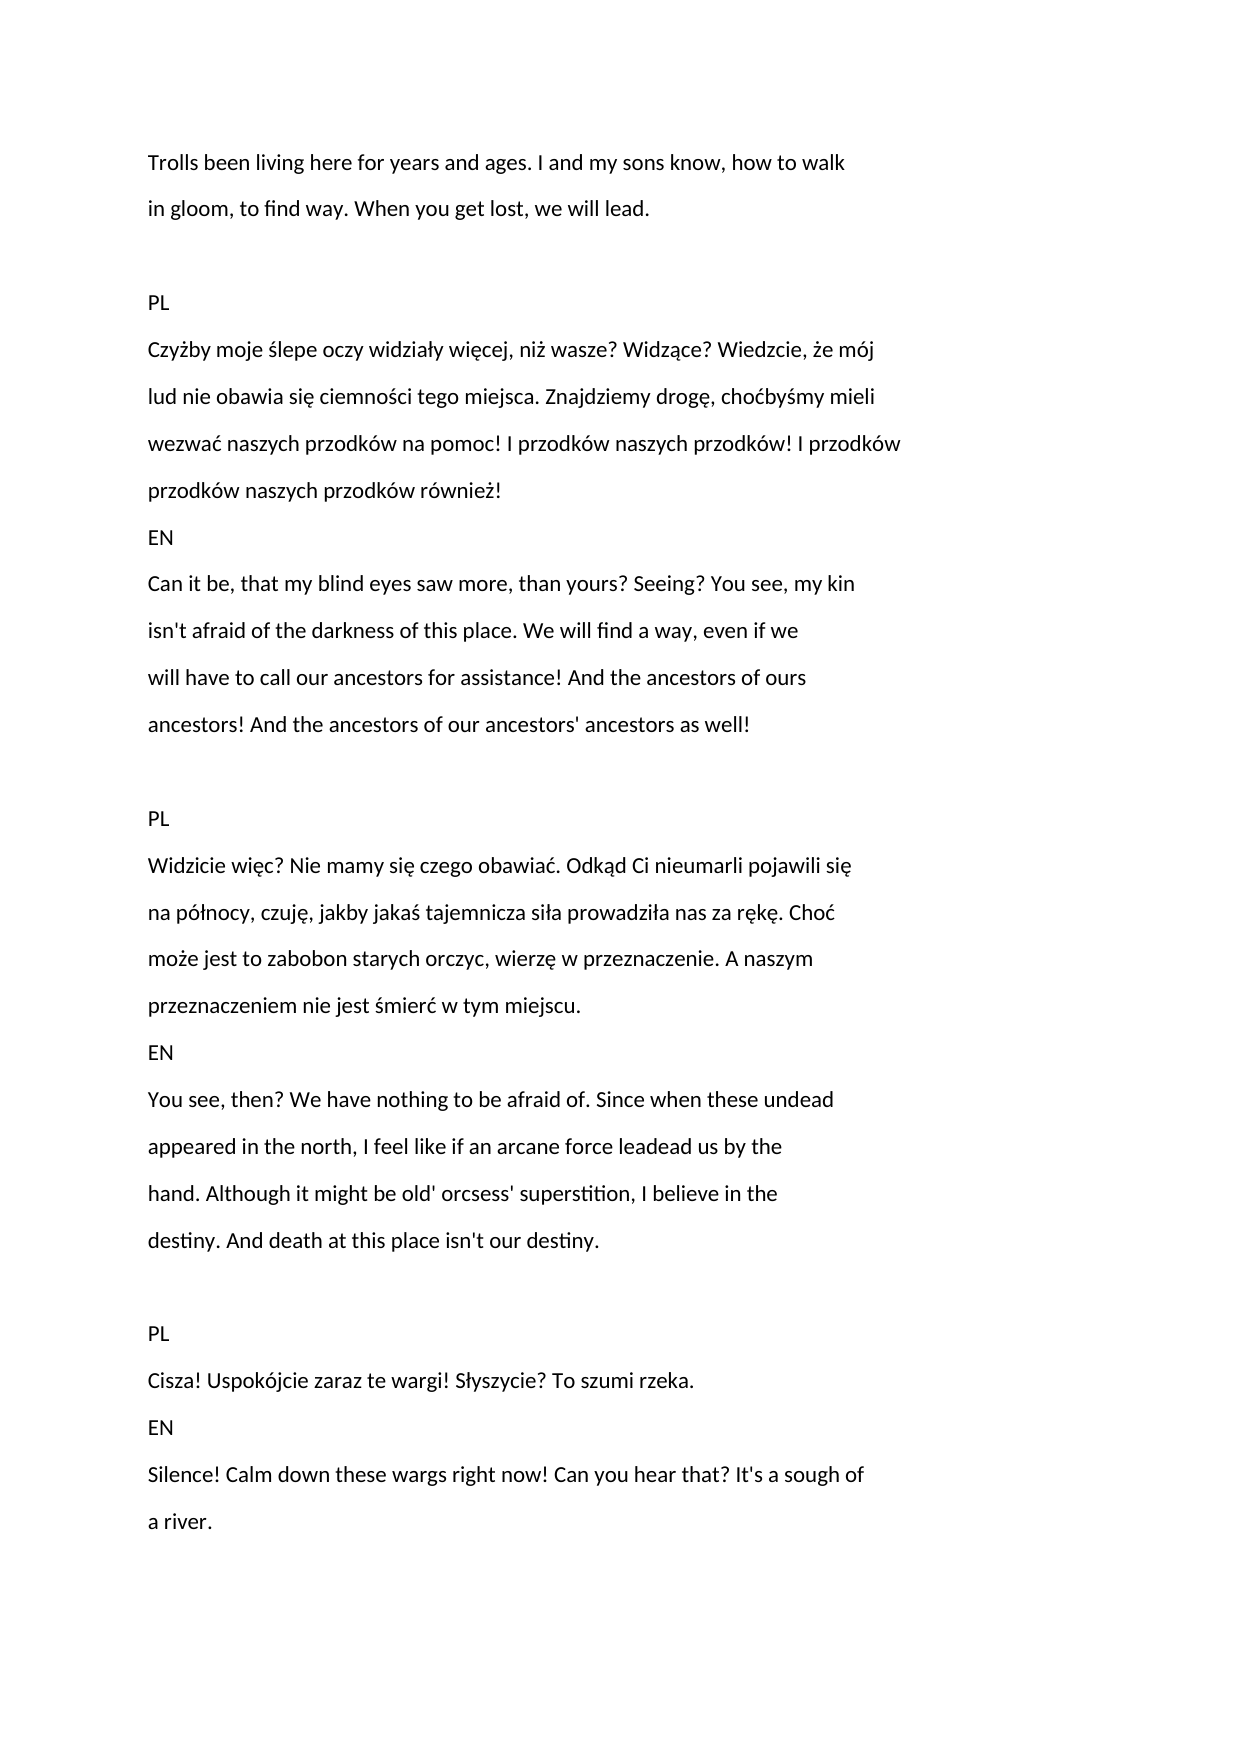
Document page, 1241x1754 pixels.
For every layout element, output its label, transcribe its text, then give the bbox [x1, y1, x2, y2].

text PL [148, 804, 1093, 832]
text a river. [148, 1507, 1093, 1535]
text will have to call our ancestors for assistance! And the ancestors of ours [148, 663, 1093, 691]
text Silence! Calm down these wargs right now! Can you hear that? It's a sough of [148, 1460, 1093, 1488]
text PL [148, 288, 1093, 316]
text na północy, czuję, jakby jakaś tajemnicza siła prowadziła nas za rękę. Choć [148, 898, 1093, 926]
text hand. Although it might be old' orcsess' superstition, I believe in the [148, 1179, 1093, 1207]
text isn't afraid of the darkness of this place. We will find a way, even if we [148, 616, 1093, 644]
text EN [148, 1038, 1093, 1066]
text appeared in the north, I feel like if an arcane force leadead us by the [148, 1132, 1093, 1160]
text Widzicie więc? Nie mamy się czego obawiać. Odkąd Ci nieumarli pojawili się [148, 851, 1093, 879]
text lud nie obawia się ciemności tego miejsca. Znajdziemy drogę, choćbyśmy mieli [148, 382, 1093, 410]
text Cisza! Uspokójcie zaraz te wargi! Słyszycie? To szumi rzeka. [148, 1366, 1093, 1394]
text destiny. And death at this place isn't our destiny. [148, 1226, 1093, 1254]
text Can it be, that my blind eyes saw more, than yours? Seeing? You see, my kin [148, 569, 1093, 597]
text ancestors! And the ancestors of our ancestors' ancestors as well! [148, 710, 1093, 738]
text in gloom, to find way. When you get lost, we will lead. [148, 194, 1093, 222]
text EN [148, 523, 1093, 551]
text PL [148, 1319, 1093, 1347]
text Czyżby moje ślepe oczy widziały więcej, niż wasze? Widzące? Wiedzcie, że mój [148, 335, 1093, 363]
text You see, then? We have nothing to be afraid of. Since when these undead [148, 1085, 1093, 1113]
text wezwać naszych przodków na pomoc! I przodków naszych przodków! I przodków [148, 429, 1093, 457]
text EN [148, 1413, 1093, 1441]
text Trolls been living here for years and ages. I and my sons know, how to walk [148, 148, 1093, 176]
text przeznaczeniem nie jest śmierć w tym miejscu. [148, 991, 1093, 1019]
text przodków naszych przodków również! [148, 476, 1093, 504]
text może jest to zabobon starych orczyc, wierzę w przeznaczenie. A naszym [148, 944, 1093, 972]
